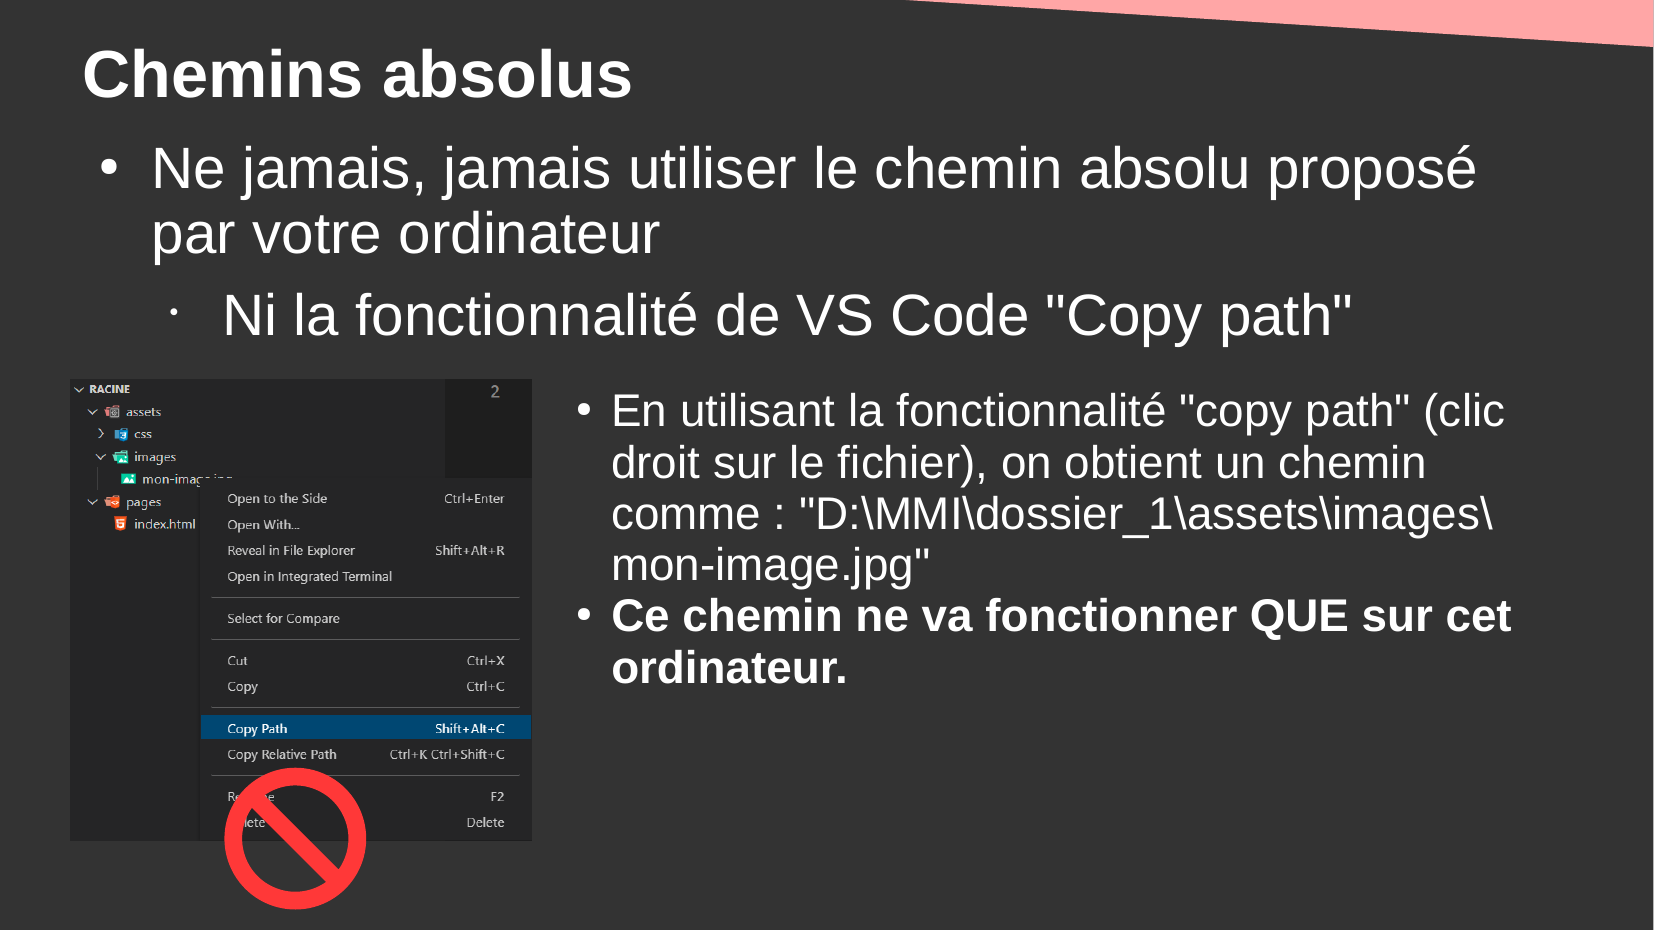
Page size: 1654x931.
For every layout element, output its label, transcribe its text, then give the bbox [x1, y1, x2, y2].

picture [243, 809, 284, 841]
picture [266, 786, 348, 841]
text_box [905, 0, 1654, 48]
text_box [224, 767, 367, 910]
picture [70, 379, 532, 841]
text_box En utilisant la fonctionnalité "copy path" (clic droit sur le fichier), on obtient un chemin comme : "D:\MMI\dossier_1\assets\images\mon-image.jpg" Ce chemin ne va fonctionner QUE sur cet ordinateur. [561, 377, 1530, 827]
title Chemins absolus [82, 37, 1571, 122]
list Ne jamais, jamais utiliser le chemin absolu proposé par votre ordinateur Ni la fonctionnalité de VS Code "Copy path" [80, 135, 1546, 497]
